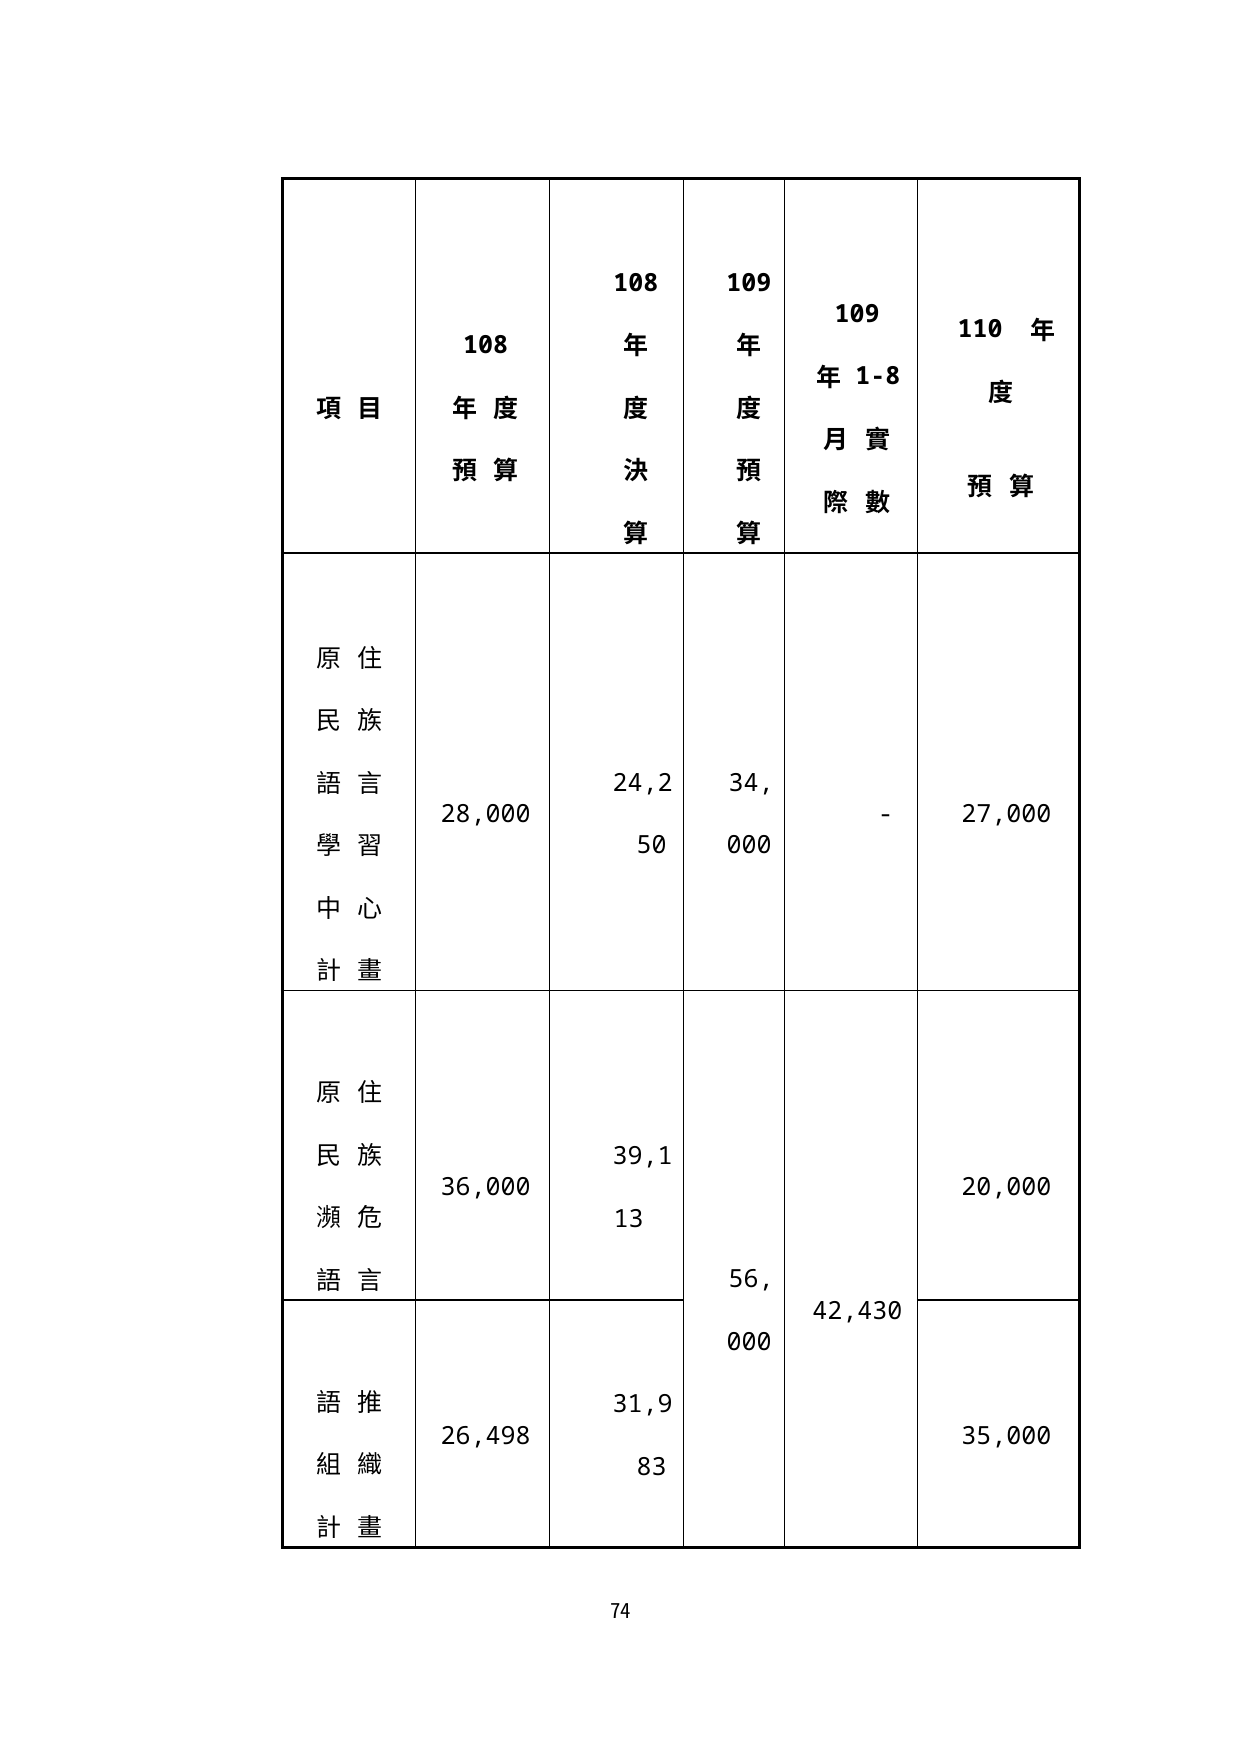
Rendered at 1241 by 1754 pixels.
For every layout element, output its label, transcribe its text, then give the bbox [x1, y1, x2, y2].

table_cell 24,250 [550, 554, 683, 990]
table_cell 26,498 [416, 1301, 549, 1546]
table_header 109年1-8月實際數 [785, 180, 917, 552]
table_header 110年度 預算 [918, 180, 1078, 552]
table_cell 42,430 [785, 991, 917, 1546]
table_header 項目 [284, 180, 415, 552]
table_header 108年度決算 [550, 180, 683, 552]
table_cell 原住民族語言學習中心計畫 [284, 554, 415, 990]
table_cell 35,000 [918, 1301, 1078, 1546]
table_cell - [785, 554, 917, 990]
table_cell 31,983 [550, 1301, 683, 1546]
table_cell 56,000 [684, 991, 784, 1546]
table_cell 語推組織計畫 [284, 1301, 415, 1546]
table_cell 34,000 [684, 554, 784, 990]
table_cell 20,000 [918, 991, 1078, 1299]
table_cell 原住民族瀕危語言 [284, 991, 415, 1299]
table_header 108年度預算 [416, 180, 549, 552]
table_header 109年度預算 [684, 180, 784, 552]
table_cell 28,000 [416, 554, 549, 990]
table_cell 27,000 [918, 554, 1078, 990]
table_cell 39,113 [550, 991, 683, 1299]
table_cell 36,000 [416, 991, 549, 1299]
